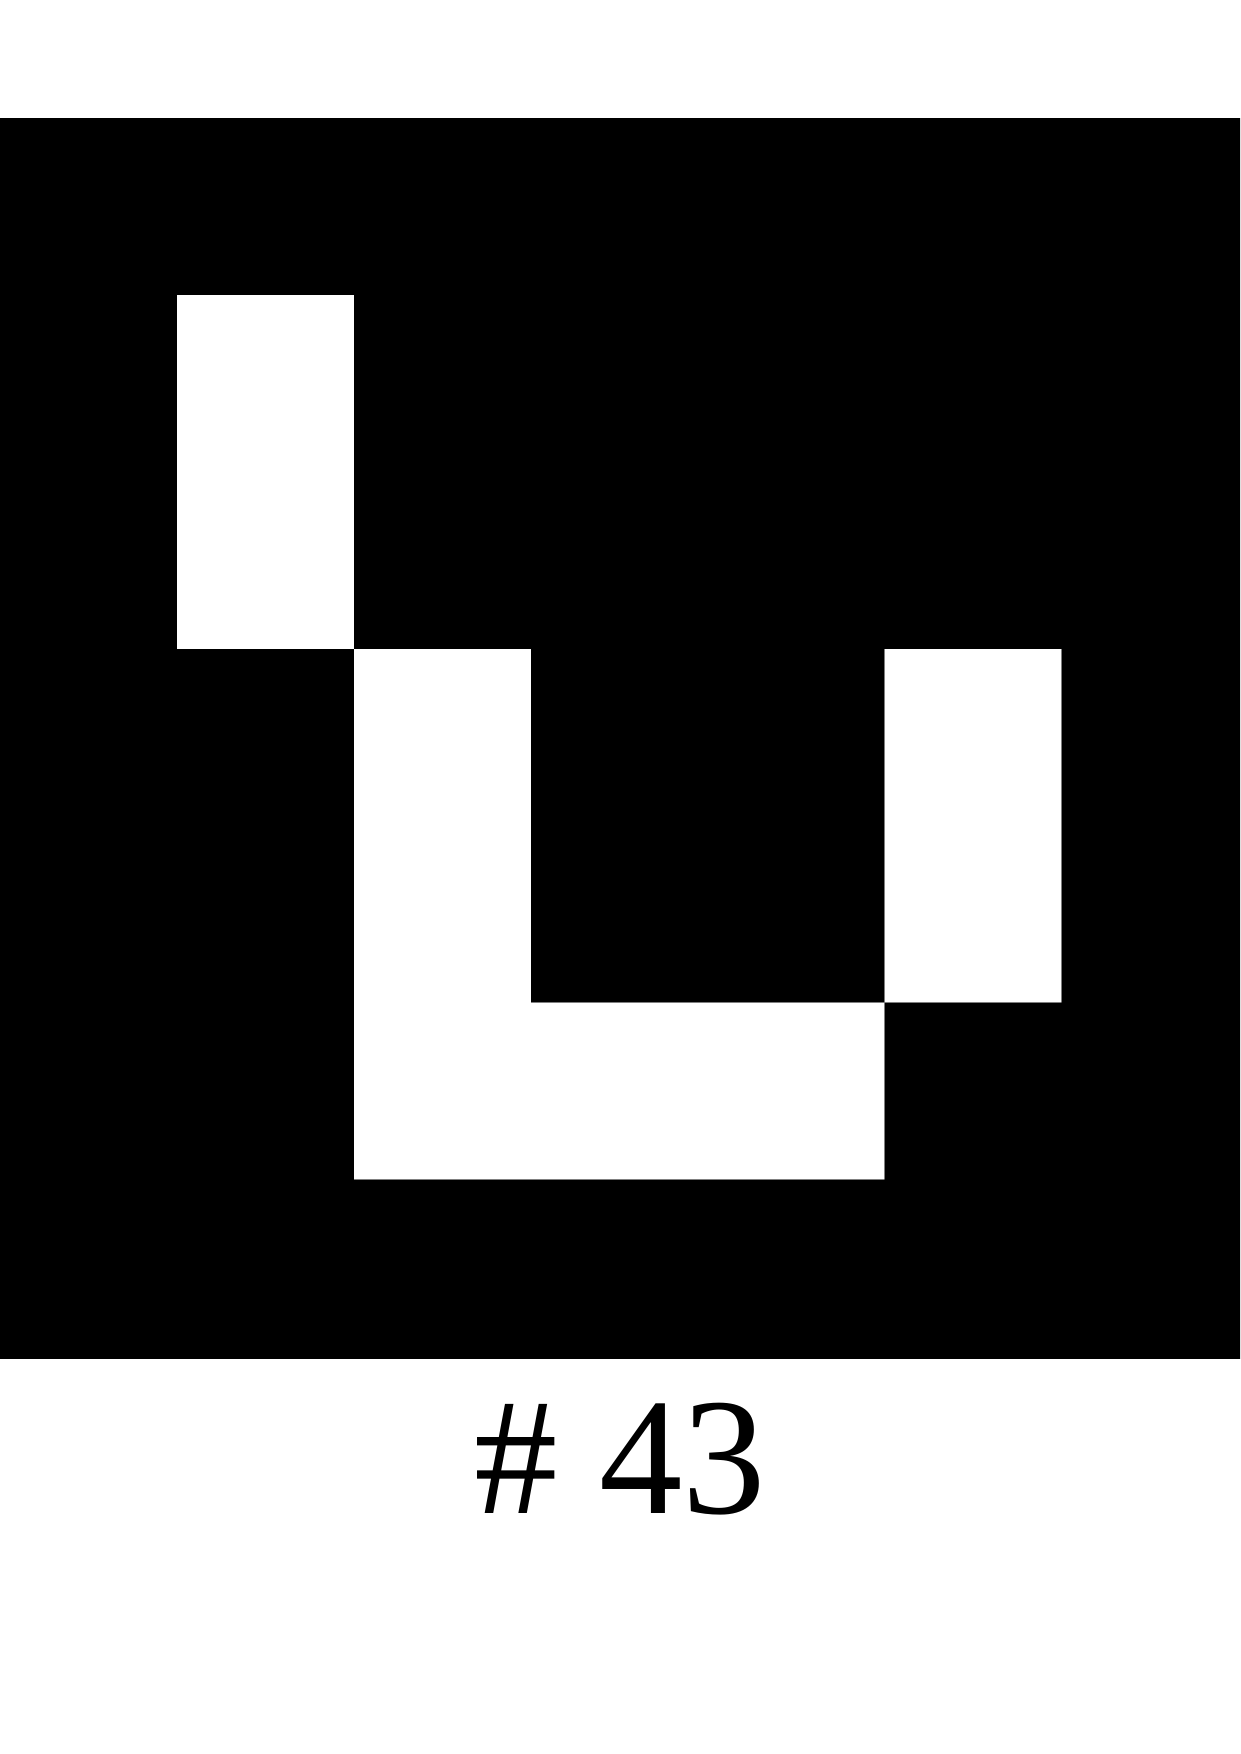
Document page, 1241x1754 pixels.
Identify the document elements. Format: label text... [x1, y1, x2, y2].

picture [0, 118, 1241, 1359]
text # 43 [118, 1359, 1122, 1550]
